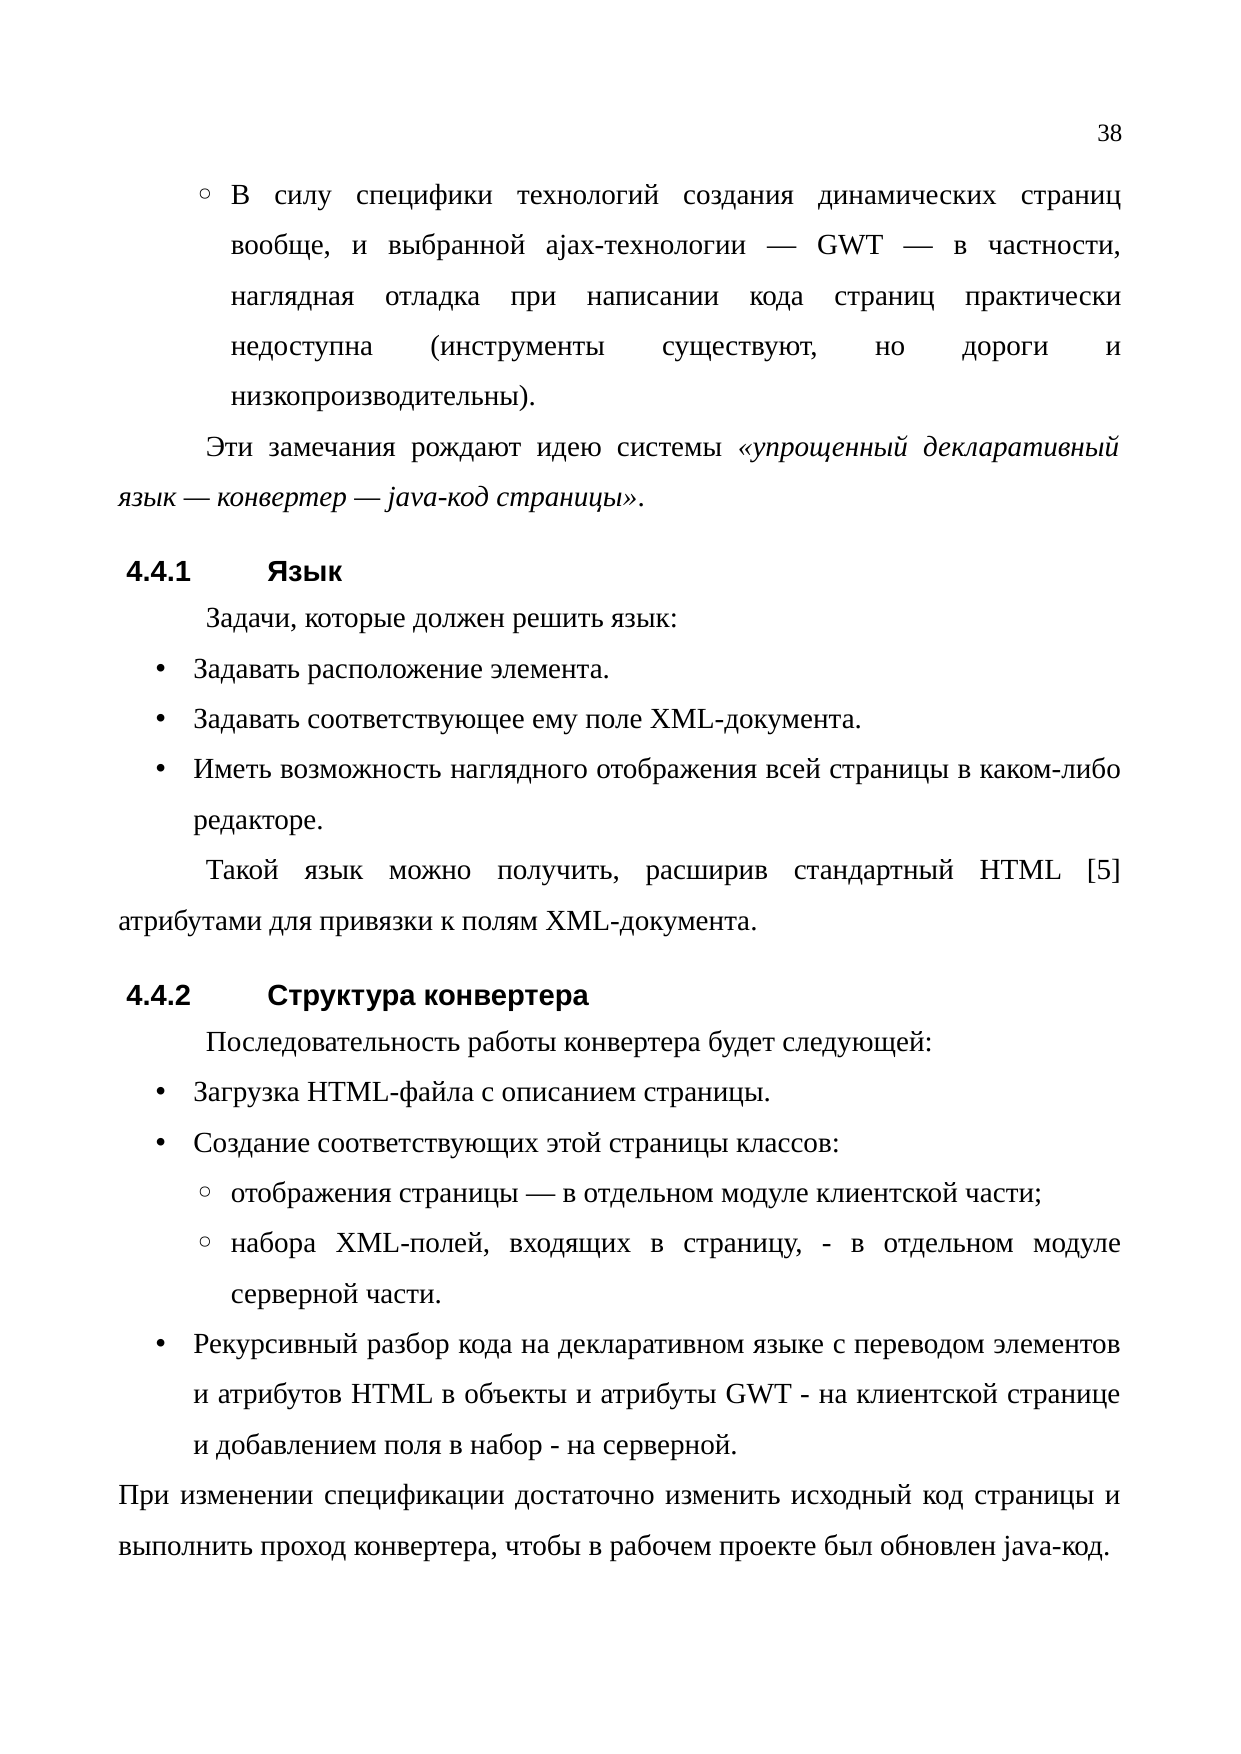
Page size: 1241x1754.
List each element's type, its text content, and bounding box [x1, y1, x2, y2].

list Рекурсивный разбор кода на декларативном языке с переводом элементов и атрибутов HTML в объекты и атрибуты GWT - на клиентской странице и добавлением поля в набор - на серверной. [156, 1326, 1122, 1461]
list Иметь возможность наглядного отображения всей страницы в каком-либо редакторе. [156, 752, 1122, 836]
list Задавать соответствующее ему поле XML-документа. [156, 701, 1122, 735]
list Загрузка HTML-файла с описанием страницы. [156, 1074, 1122, 1108]
list В силу специфики технологий создания динамических страниц вообще, и выбранной ajax-технологии — GWT — в частности, наглядная отладка при написании кода страниц практически недоступна (инструменты существуют, но дороги и низкопроизводительны). [193, 177, 1122, 412]
text Задачи, которые должен решить язык: [118, 600, 1122, 634]
list отображения страницы — в отдельном модуле клиентской части; [193, 1175, 1122, 1209]
text Последовательность работы конвертера будет следующей: [118, 1024, 1122, 1057]
list Задавать расположение элемента. [156, 651, 1122, 684]
list Создание соответствующих этой страницы классов: [156, 1125, 1122, 1158]
subtitle Язык [118, 554, 1122, 588]
list При изменении спецификации достаточно изменить исходный код страницы и выполнить проход конвертера, чтобы в рабочем проекте был обновлен java-код. [81, 1477, 1122, 1561]
text Эти замечания рождают идею системы «упрощенный декларативный язык — конвертер — java-код страницы». [118, 429, 1122, 513]
subtitle Структура конвертера [118, 978, 1122, 1011]
text Такой язык можно получить, расширив стандартный HTML [5] атрибутами для привязки к полям XML-документа. [118, 852, 1122, 936]
list набора XML-полей, входящих в страницу, - в отдельном модуле серверной части. [193, 1226, 1122, 1309]
